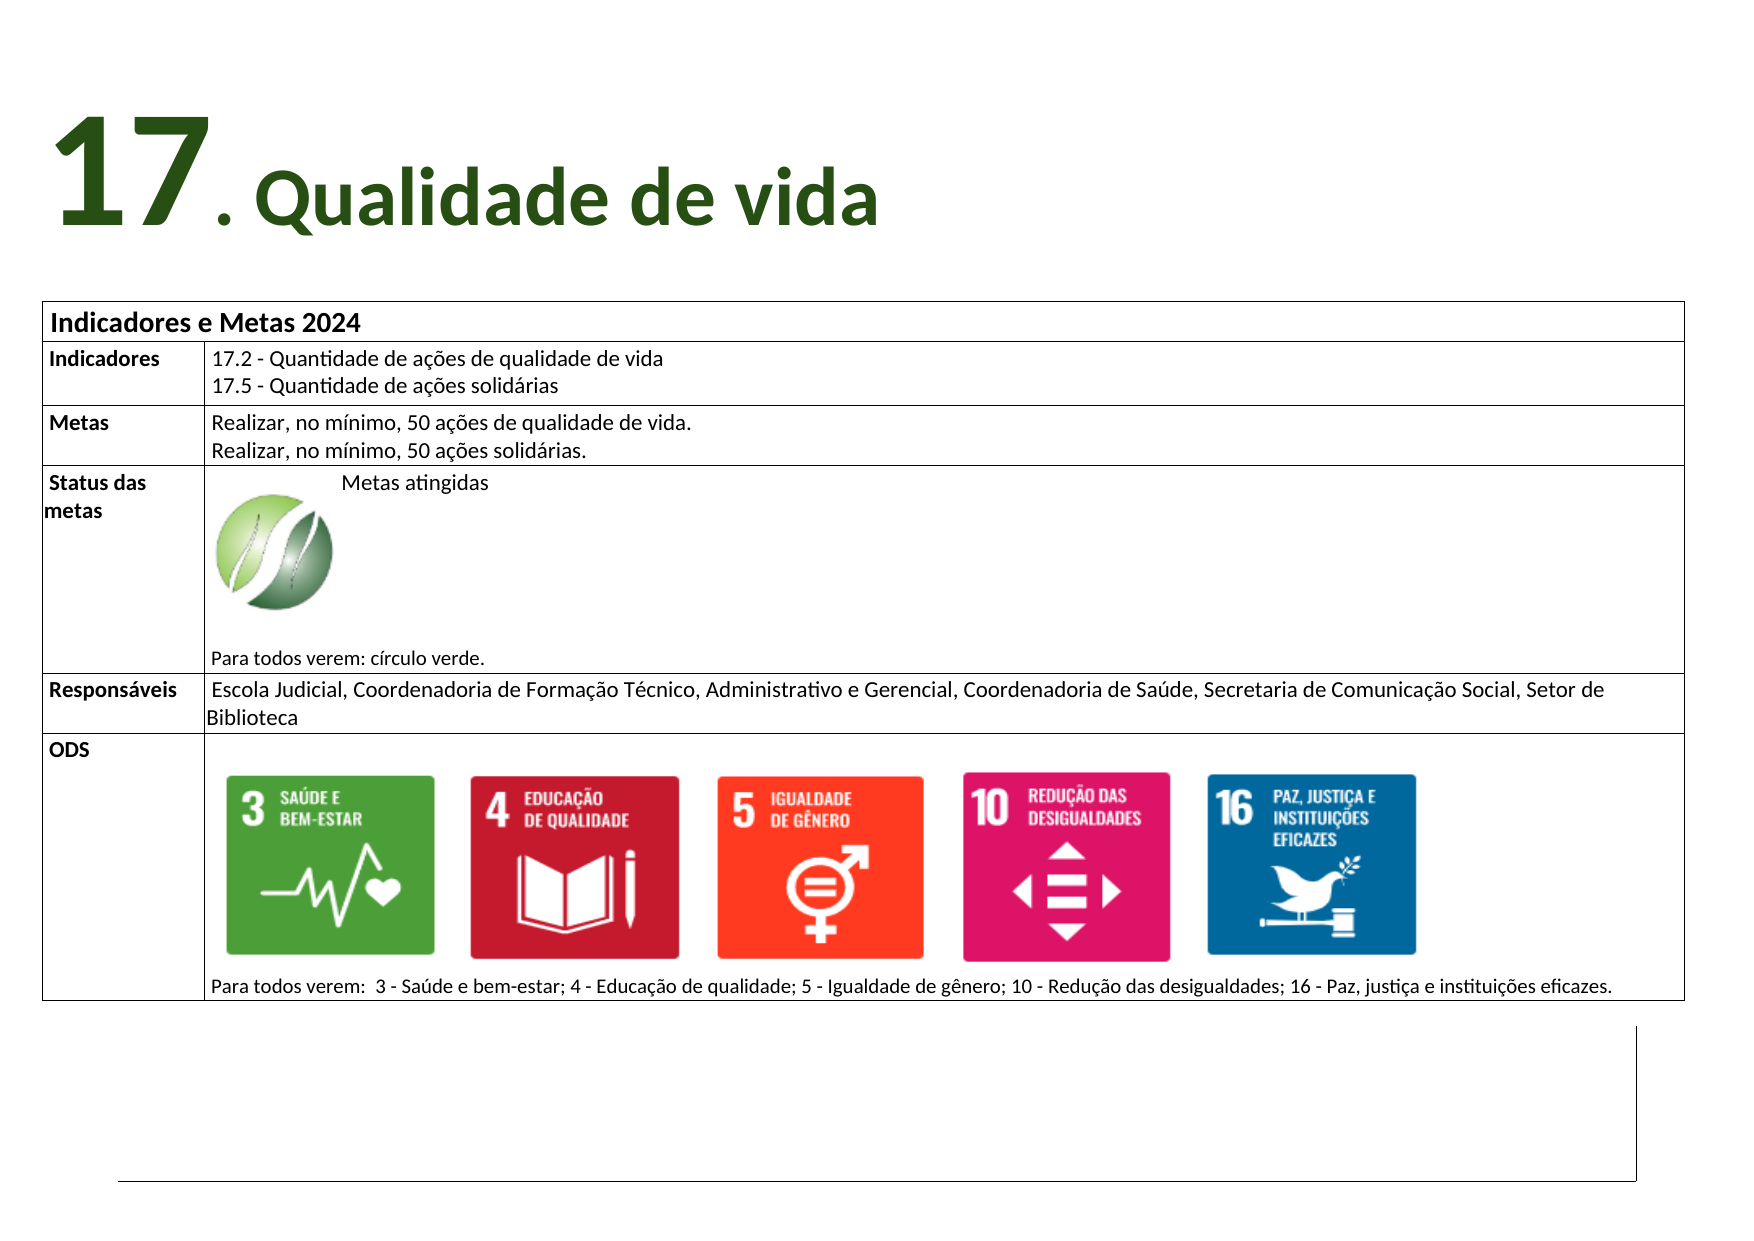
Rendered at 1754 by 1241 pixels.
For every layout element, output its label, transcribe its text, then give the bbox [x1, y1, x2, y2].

table_cell ODS [43, 734, 204, 1000]
table_cell Indicadores [43, 342, 204, 405]
table_cell Escola Judicial, Coordenadoria de Formação Técnico, Administrativo e Gerencial, Coordenadoria de Saúde, Secretaria de Comunicação Social, Setor de Biblioteca [205, 674, 1684, 733]
table_cell Metas atingidas Para todos verem: círculo verde. [205, 466, 1684, 672]
table_cell Metas [43, 406, 204, 465]
table_cell Realizar, no mínimo, 50 ações de qualidade de vida. Realizar, no mínimo, 50 ações solidárias. [205, 406, 1684, 465]
text 17. Qualidade de vida [44, 63, 1636, 267]
table_cell Status das metas [43, 466, 204, 672]
table_header Indicadores e Metas 2024 [43, 302, 1684, 341]
table_cell 17.2 - Quantidade de ações de qualidade de vida 17.5 - Quantidade de ações solidárias [205, 342, 1684, 405]
table_cell Para todos verem: 3 - Saúde e bem-estar; 4 - Educação de qualidade; 5 - Igualdade de gênero; 10 - Redução das desigualdades; 16 - Paz, justiça e instituições eficazes. [205, 734, 1684, 1000]
table_cell Responsáveis [43, 674, 204, 733]
